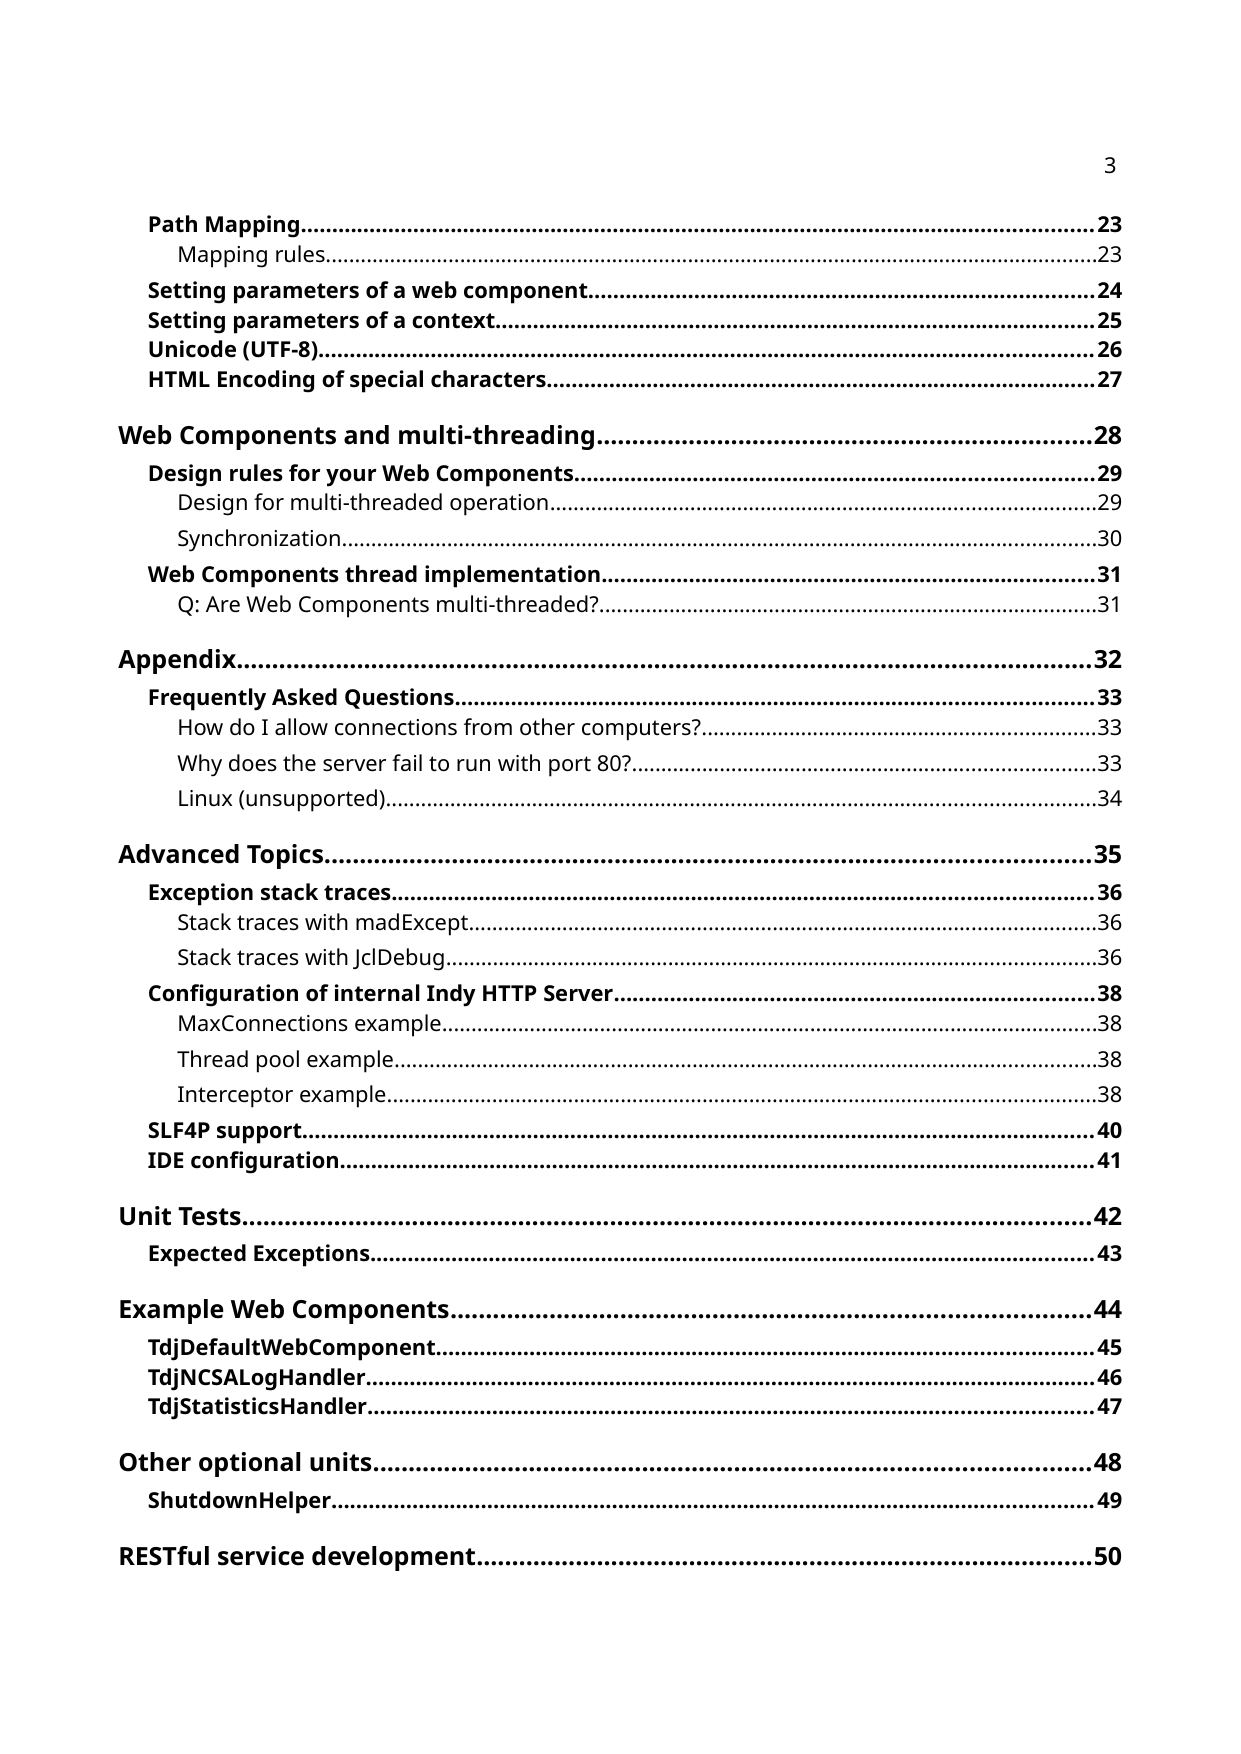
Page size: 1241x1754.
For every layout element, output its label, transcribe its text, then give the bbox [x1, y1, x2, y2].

text Appendix 32 [118, 642, 1122, 676]
text Web Components and multi-threading 28 [118, 418, 1122, 452]
text Exception stack traces 36 [148, 877, 1122, 907]
text How do I allow connections from other computers? 33 [177, 712, 1122, 742]
text IDE configuration 41 [148, 1145, 1122, 1174]
text Thread pool example 38 [177, 1043, 1122, 1073]
text Synchronization 30 [177, 523, 1122, 553]
text Other optional units 48 [118, 1445, 1122, 1479]
text Mapping rules 23 [177, 239, 1122, 269]
text Path Mapping 23 [148, 209, 1122, 239]
text Interceptor example 38 [177, 1079, 1122, 1109]
text ShutdownHelper 49 [148, 1485, 1122, 1514]
text Example Web Components 44 [118, 1292, 1122, 1326]
text Design for multi-threaded operation 29 [177, 487, 1122, 517]
text MaxConnections example 38 [177, 1008, 1122, 1038]
text Advanced Topics 35 [118, 837, 1122, 871]
text HTML Encoding of special characters 27 [148, 364, 1122, 394]
text Why does the server fail to run with port 80? 33 [177, 748, 1122, 777]
text Design rules for your Web Components 29 [148, 458, 1122, 487]
text Configuration of internal Indy HTTP Server 38 [148, 978, 1122, 1008]
text SLF4P support 40 [148, 1115, 1122, 1145]
text Setting parameters of a web component 24 [148, 275, 1122, 304]
text RESTful service development 50 [118, 1538, 1122, 1572]
text Unit Tests 42 [118, 1198, 1122, 1232]
text TdjNCSALogHandler 46 [148, 1361, 1122, 1391]
text Linux (unsupported) 34 [177, 783, 1122, 813]
text Q: Are Web Components multi-threaded? 31 [177, 589, 1122, 618]
text TdjDefaultWebComponent 45 [148, 1332, 1122, 1361]
text Setting parameters of a context 25 [148, 304, 1122, 334]
text Stack traces with madExcept 36 [177, 907, 1122, 936]
text Unicode (UTF-8) 26 [148, 334, 1122, 364]
text Stack traces with JclDebug 36 [177, 942, 1122, 972]
text Frequently Asked Questions 33 [148, 682, 1122, 712]
text Expected Exceptions 43 [148, 1238, 1122, 1268]
text TdjStatisticsHandler 47 [148, 1391, 1122, 1421]
text Web Components thread implementation 31 [148, 559, 1122, 589]
